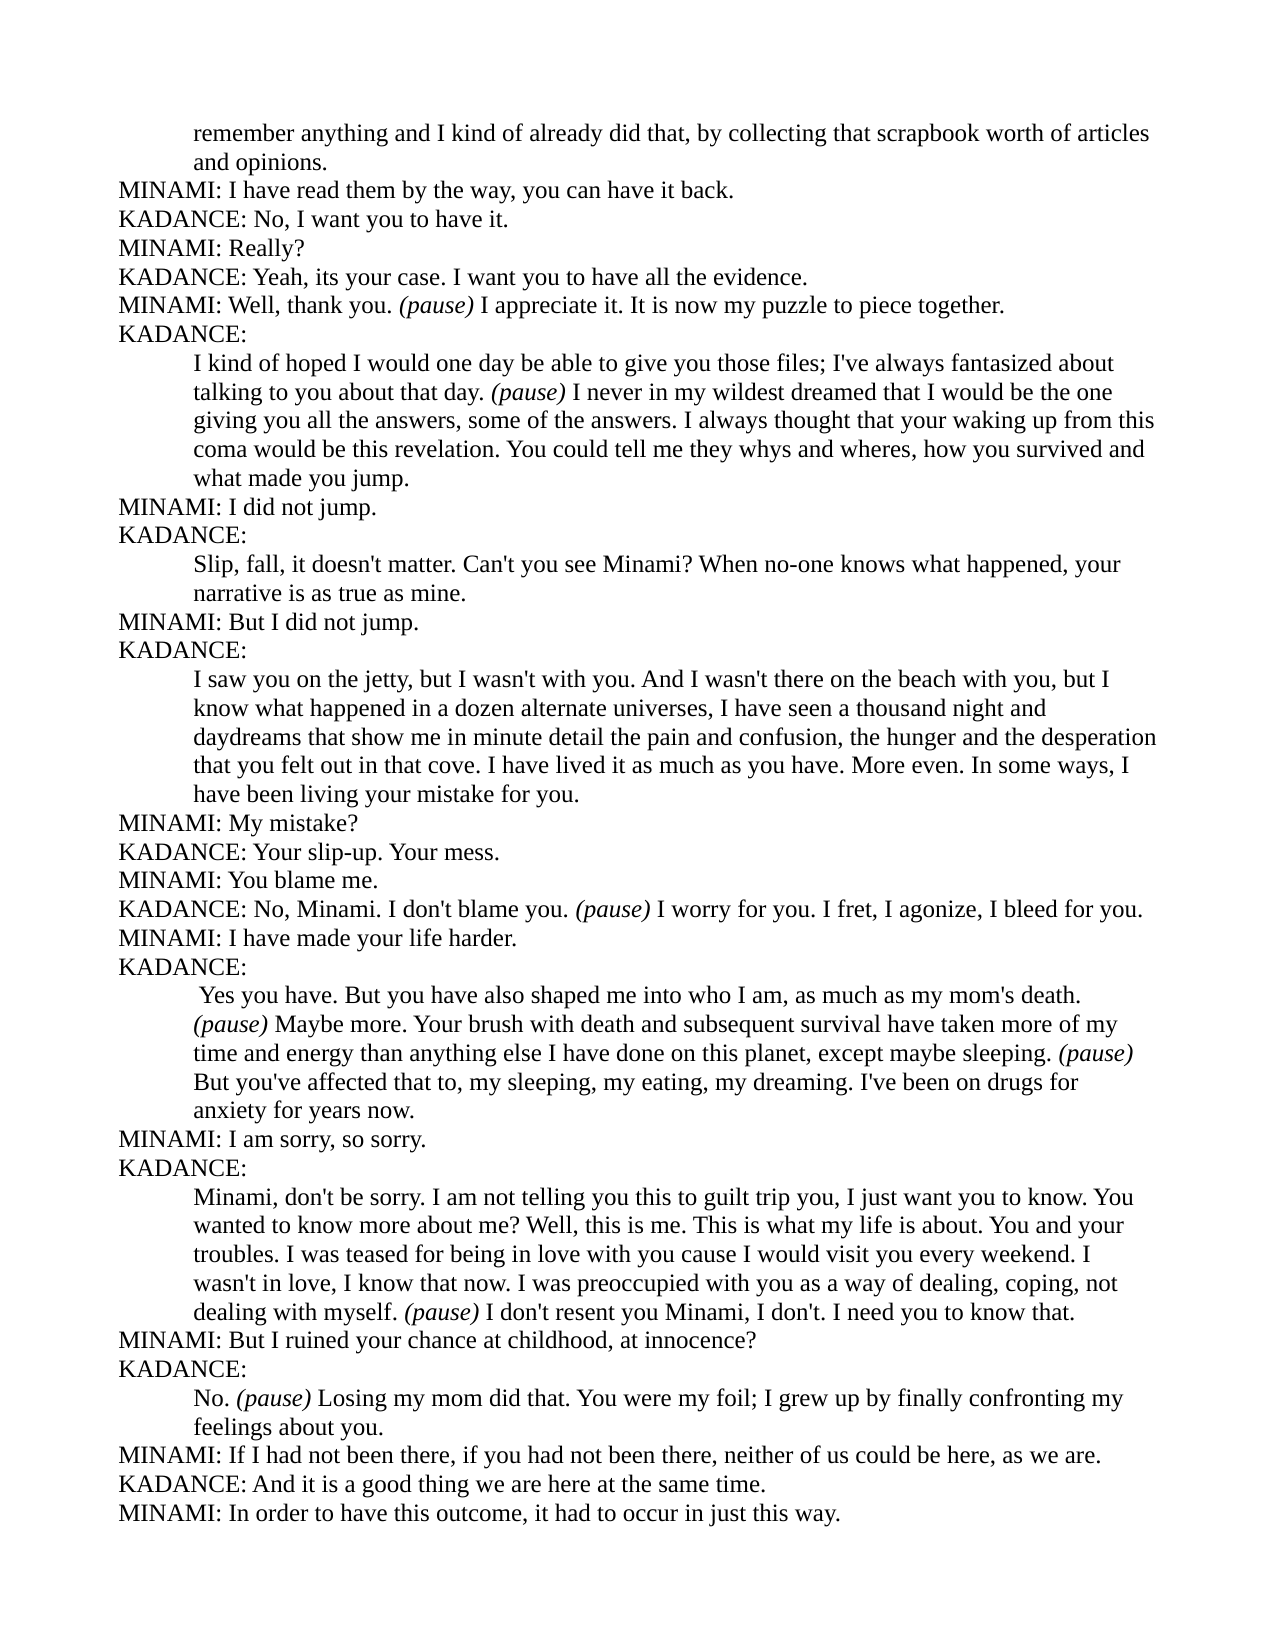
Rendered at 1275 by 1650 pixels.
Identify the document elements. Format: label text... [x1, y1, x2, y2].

text Yes you have. But you have also shaped me into who I am, as much as my mom's death. (pause) Maybe more. Your brush with death and subsequent survival have taken more of my time and energy than anything else I have done on this planet, except maybe sleeping. (pause) But you've affected that to, my sleeping, my eating, my dreaming. I've been on drugs for anxiety for years now. [193, 981, 1157, 1124]
text Minami, don't be sorry. I am not telling you this to guilt trip you, I just want you to know. You wanted to know more about me? Well, this is me. This is what my life is about. You and your troubles. I was teased for being in love with you cause I would visit you every weekend. I wasn't in love, I know that now. I was preoccupied with you as a way of dealing, coping, not dealing with myself. (pause) I don't resent you Minami, I don't. I need you to know that. [193, 1182, 1157, 1326]
text MINAMI: My mistake? [118, 808, 1157, 837]
text MINAMI: But I ruined your chance at childhood, at innocence? [118, 1326, 1157, 1354]
text I kind of hoped I would one day be able to give you those files; I've always fantasized about talking to you about that day. (pause) I never in my wildest dreamed that I would be the one giving you all the answers, some of the answers. I always thought that your waking up from this coma would be this revelation. You could tell me they whys and wheres, how you survived and what made you jump. [193, 348, 1157, 492]
text KADANCE: Yeah, its your case. I want you to have all the evidence. [118, 262, 1157, 291]
text MINAMI: But I did not jump. [118, 607, 1157, 636]
text No. (pause) Losing my mom did that. You were my foil; I grew up by finally confronting my feelings about you. [193, 1383, 1157, 1441]
text KADANCE: [118, 1354, 1157, 1383]
text MINAMI: I have read them by the way, you can have it back. [118, 176, 1157, 204]
text I saw you on the jetty, but I wasn't with you. And I wasn't there on the beach with you, but I know what happened in a dozen alternate universes, I have seen a thousand night and daydreams that show me in minute detail the pain and confusion, the hunger and the desperation that you felt out in that cove. I have lived it as much as you have. More even. In some ways, I have been living your mistake for you. [193, 664, 1157, 808]
text MINAMI: You blame me. [118, 866, 1157, 894]
text MINAMI: I did not jump. [118, 492, 1157, 521]
text remember anything and I kind of already did that, by collecting that scrapbook worth of articles and opinions. [193, 118, 1157, 176]
text MINAMI: I have made your life harder. [118, 923, 1157, 952]
text KADANCE: No, I want you to have it. [118, 204, 1157, 233]
text Slip, fall, it doesn't matter. Can't you see Minami? When no-one knows what happened, your narrative is as true as mine. [193, 549, 1157, 607]
text KADANCE: [118, 521, 1157, 549]
text MINAMI: I am sorry, so sorry. [118, 1124, 1157, 1153]
text KADANCE: No, Minami. I don't blame you. (pause) I worry for you. I fret, I agonize, I bleed for you. [118, 894, 1157, 923]
text MINAMI: If I had not been there, if you had not been there, neither of us could be here, as we are. [118, 1441, 1157, 1469]
text KADANCE: And it is a good thing we are here at the same time. [118, 1469, 1157, 1498]
text KADANCE: Your slip-up. Your mess. [118, 837, 1157, 866]
text MINAMI: In order to have this outcome, it had to occur in just this way. [118, 1498, 1157, 1527]
text KADANCE: [118, 636, 1157, 664]
text KADANCE: [118, 952, 1157, 981]
text MINAMI: Really? [118, 233, 1157, 262]
text MINAMI: Well, thank you. (pause) I appreciate it. It is now my puzzle to piece together. [118, 291, 1157, 319]
text KADANCE: [118, 1153, 1157, 1182]
text KADANCE: [118, 319, 1157, 348]
